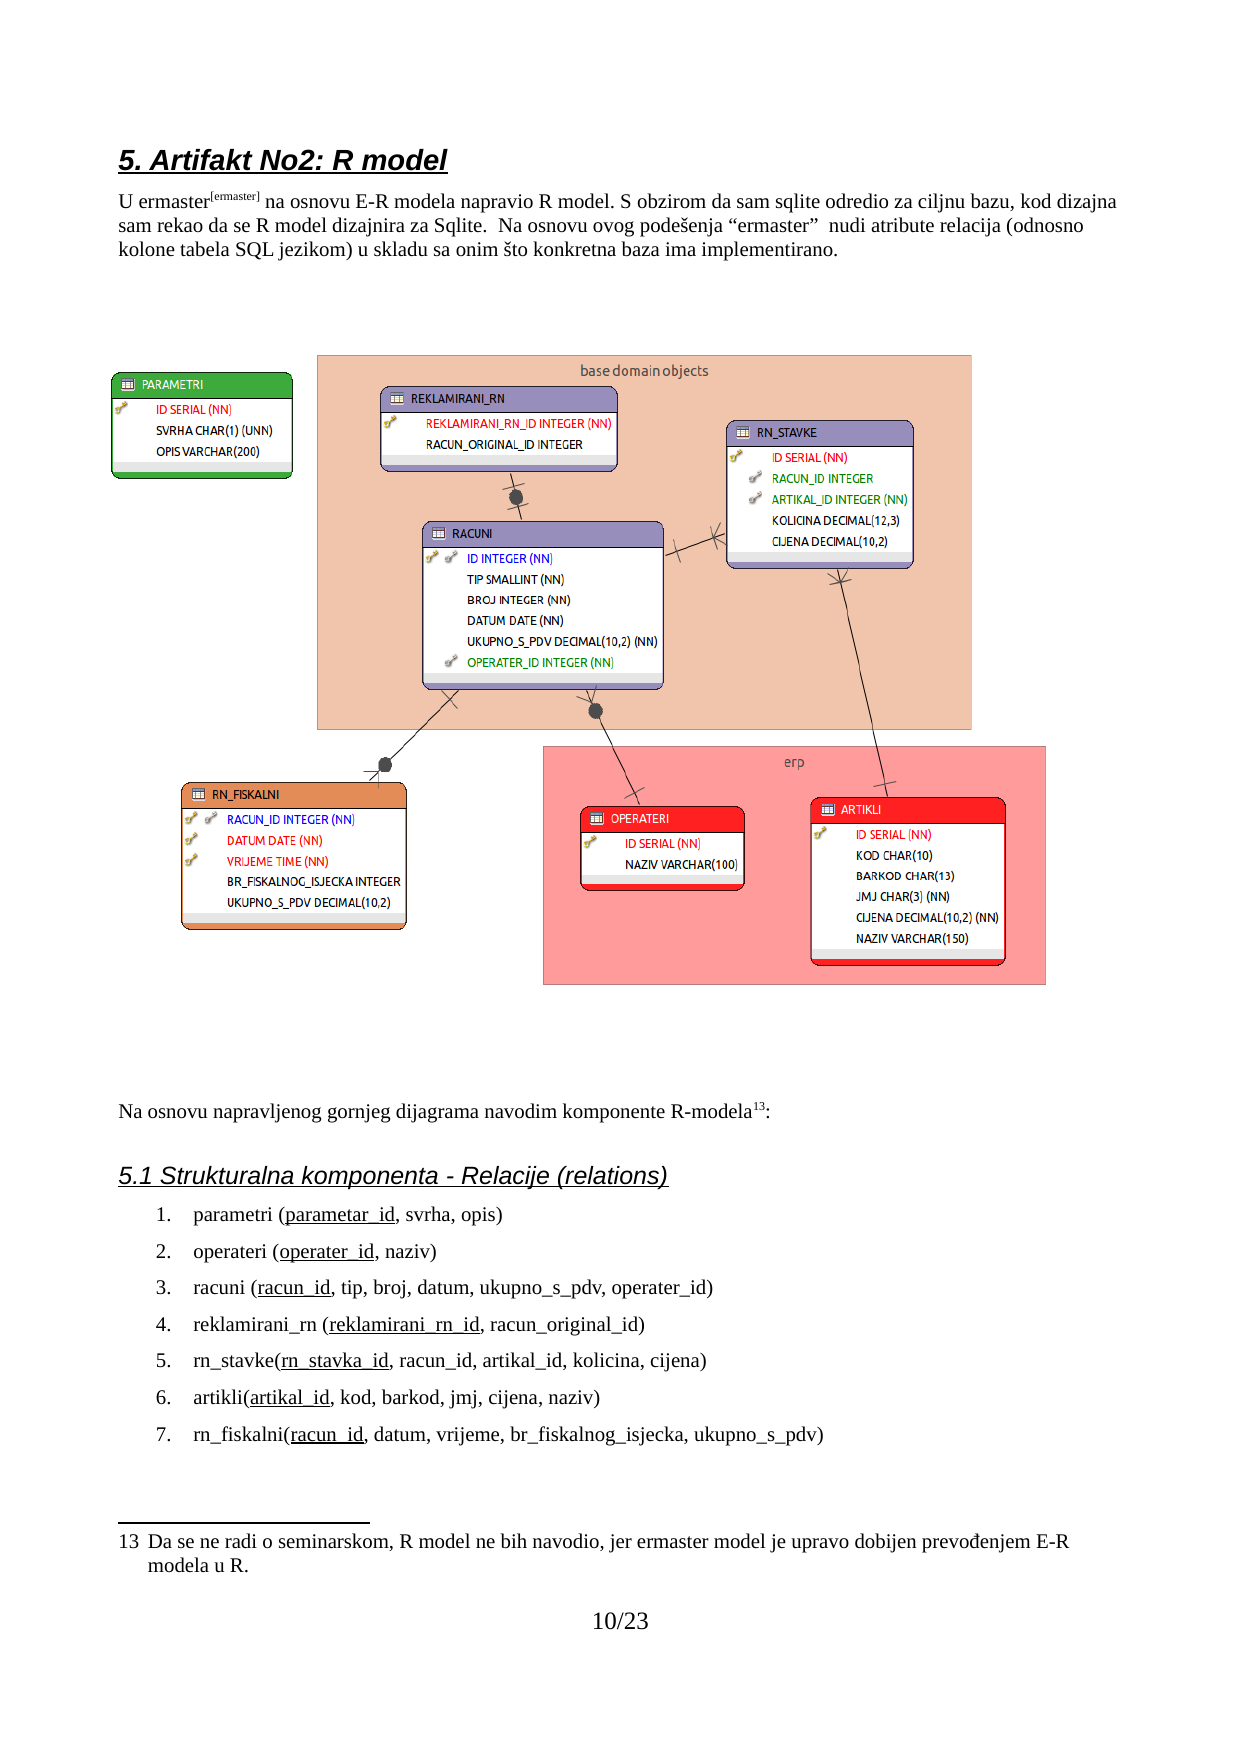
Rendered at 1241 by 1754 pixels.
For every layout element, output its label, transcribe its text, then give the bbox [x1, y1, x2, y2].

subtitle 5.1 Strukturalna komponenta - Relacije (relations) [118, 1161, 1122, 1190]
list reklamirani_rn (reklamirani_rn_id, racun_original_id) [156, 1312, 1122, 1336]
list operateri (operater_id, naziv) [156, 1239, 1122, 1263]
subtitle 5. Artifakt No2: R model [118, 143, 1122, 177]
text U ermaster[ermaster] na osnovu E-R modela napravio R model. S obzirom da sam sqlite odredio za ciljnu bazu, kod dizajna sam rekao da se R model dizajnira za Sqlite. Na osnovu ovog podešenja “ermaster” nudi atribute relacija (odnosno kolone tabela SQL jezikom) u skladu sa onim što konkretna baza ima implementirano. [118, 189, 1122, 261]
list rn_stavke(rn_stavka_id, racun_id, artikal_id, kolicina, cijena) [156, 1348, 1122, 1372]
list rn_fiskalni(racun_id, datum, vrijeme, br_fiskalnog_isjecka, ukupno_s_pdv) [156, 1422, 1122, 1446]
list parametri (parametar_id, svrha, opis) [156, 1202, 1122, 1226]
list racuni (racun_id, tip, broj, datum, ukupno_s_pdv, operater_id) [156, 1275, 1122, 1299]
text Na osnovu napravljenog gornjeg dijagrama navodim komponente R-modela: [118, 1099, 1122, 1123]
list artikli(artikal_id, kod, barkod, jmj, cijena, naziv) [156, 1385, 1122, 1409]
text Da se ne radi o seminarskom, R model ne bih navodio, jer ermaster model je upravo dobijen prevođenjem E-R modela u R. [118, 1529, 1122, 1577]
